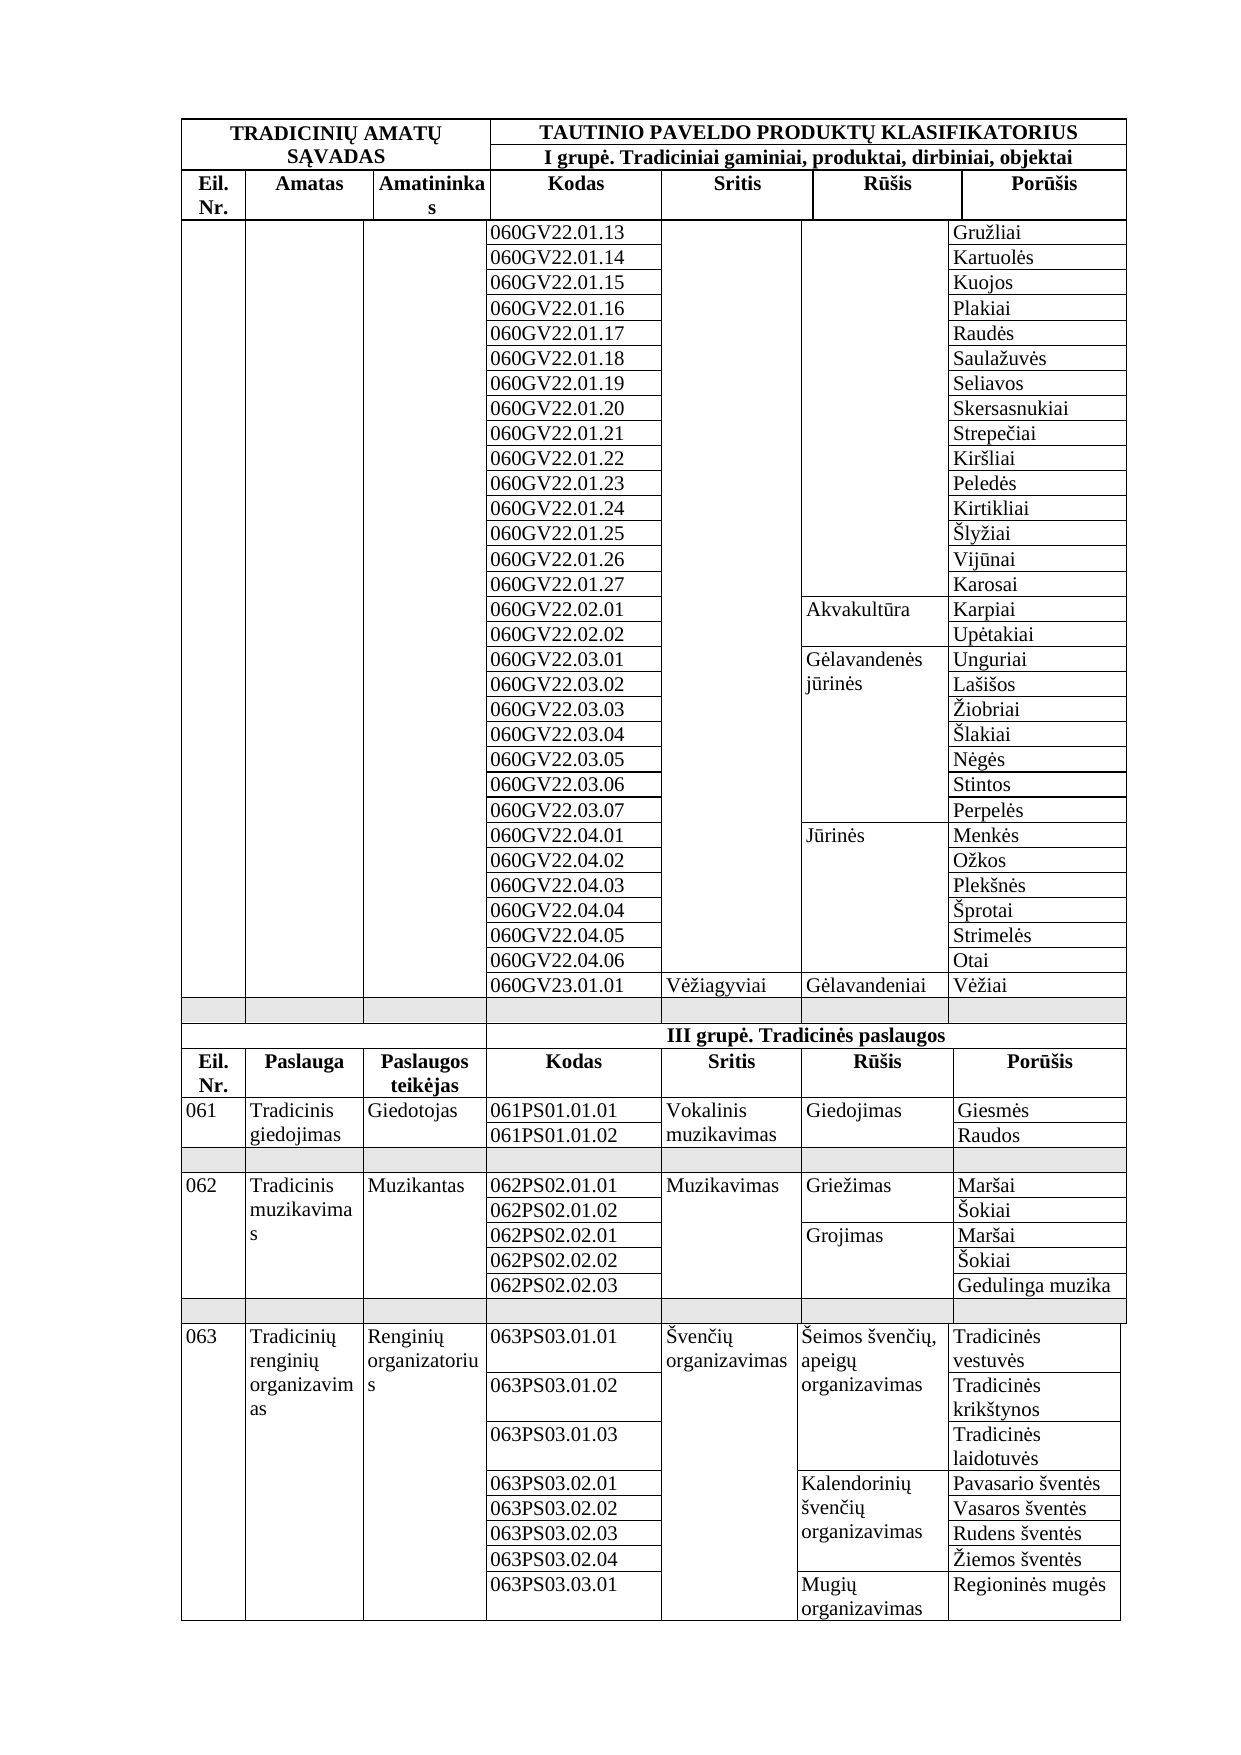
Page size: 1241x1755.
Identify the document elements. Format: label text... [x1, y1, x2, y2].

table_cell 060GV22.03.01 [487, 647, 661, 671]
table_cell [246, 998, 363, 1022]
table_cell [1121, 1324, 1126, 1372]
table_cell 060GV22.01.22 [487, 446, 661, 470]
table_cell Tradicinis muzikavimas [246, 1173, 363, 1297]
table_cell 060GV22.01.18 [487, 346, 661, 370]
table_cell 063PS03.01.03 [487, 1422, 661, 1470]
table_cell Mugių organizavimas [798, 1572, 948, 1620]
table_cell Vokalinis muzikavimas [662, 1098, 801, 1147]
table_cell I grupė. Tradiciniai gaminiai, produktai, dirbiniai, objektai [491, 145, 1126, 169]
table_cell [1121, 1372, 1126, 1421]
table_cell 062PS02.01.01 [487, 1173, 661, 1197]
table_cell Rudens šventės [949, 1521, 1120, 1545]
table_cell 060GV22.03.07 [487, 798, 661, 822]
table_cell Eil. Nr. [182, 171, 245, 219]
table_cell Upėtakiai [949, 622, 1126, 646]
table_cell 060GV22.03.02 [487, 672, 661, 696]
table_cell Plakiai [949, 295, 1126, 319]
table_cell Giesmės [954, 1098, 1126, 1122]
table_cell 060GV22.01.24 [487, 496, 661, 520]
table_cell [487, 1148, 661, 1172]
table_cell [662, 1299, 801, 1323]
table_cell 060GV22.01.20 [487, 396, 661, 420]
table_cell Karosai [949, 572, 1126, 596]
table_cell [487, 1299, 661, 1323]
table_cell Švenčių organizavimas [662, 1324, 797, 1620]
table_cell Gedulinga muzika [954, 1274, 1126, 1297]
table_cell Otai [949, 948, 1126, 972]
table_cell [246, 1148, 363, 1172]
table_cell 060GV22.02.02 [487, 622, 661, 646]
table_cell 060GV22.01.15 [487, 270, 661, 294]
table_cell Saulažuvės [949, 346, 1126, 370]
table_cell Kalendorinių švenčių organizavimas [798, 1471, 948, 1571]
table_cell Kartuolės [949, 245, 1126, 269]
table_cell Kodas [491, 171, 661, 219]
table_cell 061 [182, 1098, 245, 1147]
table_cell [954, 1299, 1126, 1323]
table_cell 060GV22.01.25 [487, 521, 661, 545]
table_cell Rūšis [814, 171, 961, 219]
table_cell 063PS03.02.01 [487, 1471, 661, 1495]
table_cell 062 [182, 1173, 245, 1297]
table_cell Giedojimas [802, 1098, 953, 1147]
table_cell Muzikavimas [662, 1173, 801, 1297]
table_cell 063PS03.01.01 [487, 1324, 661, 1372]
table_cell [802, 998, 948, 1022]
table_cell Žiobriai [949, 697, 1126, 721]
table_cell Tradicinės vestuvės [949, 1324, 1120, 1372]
table_cell Vėžiai [949, 973, 1126, 997]
table_cell Kiršliai [949, 446, 1126, 470]
table_cell [1121, 1421, 1126, 1470]
table_cell [802, 1148, 953, 1172]
table_cell [182, 221, 245, 997]
table_cell [1121, 1520, 1126, 1545]
table_cell [802, 221, 948, 596]
table_cell 060GV22.01.19 [487, 371, 661, 395]
table_cell Amatininkas [374, 171, 490, 219]
table_header TRADICINIŲ AMATŲ SĄVADAS [182, 120, 490, 169]
table_cell Regioninės mugės [949, 1572, 1120, 1620]
table_cell Šprotai [949, 898, 1126, 922]
table_cell 060GV22.01.13 [487, 221, 661, 244]
table_cell Jūrinės [802, 823, 948, 972]
table_cell 060GV22.04.04 [487, 898, 661, 922]
table_cell 063 [182, 1324, 245, 1620]
table_cell 060GV22.04.03 [487, 873, 661, 897]
table_cell 062PS02.01.02 [487, 1198, 661, 1222]
table_cell Rūšis [802, 1049, 953, 1097]
table_cell 060GV22.03.05 [487, 747, 661, 771]
table_cell Gružliai [949, 221, 1126, 244]
table_cell [182, 1024, 486, 1047]
table_cell 060GV22.04.06 [487, 948, 661, 972]
table_cell Tradicinių renginių organizavimas [246, 1324, 363, 1620]
table_cell Griežimas [802, 1173, 953, 1222]
table_cell Vijūnai [949, 546, 1126, 571]
table_cell [182, 1148, 245, 1172]
table_cell Akvakultūra [802, 597, 948, 646]
table_cell Pavasario šventės [949, 1471, 1120, 1495]
table_cell Porūšis [954, 1049, 1126, 1097]
table_cell 060GV22.01.16 [487, 295, 661, 319]
table_cell Ožkos [949, 848, 1126, 872]
table_cell Stintos [949, 773, 1126, 796]
table_cell [662, 998, 801, 1022]
table_cell [1121, 1470, 1126, 1495]
table_cell Kuojos [949, 270, 1126, 294]
table_cell 063PS03.02.04 [487, 1546, 661, 1571]
table_cell 060GV22.03.03 [487, 697, 661, 721]
table_cell Unguriai [949, 647, 1126, 671]
table_cell 060GV22.02.01 [487, 597, 661, 621]
table_cell 062PS02.02.02 [487, 1248, 661, 1272]
table_cell 060GV22.04.02 [487, 848, 661, 872]
table_cell [1121, 1571, 1126, 1620]
table_cell Peledės [949, 471, 1126, 495]
table_cell [954, 1148, 1126, 1172]
table_cell [802, 1299, 953, 1323]
table_cell Žiemos šventės [949, 1546, 1120, 1571]
table_cell [364, 221, 486, 997]
table_cell Renginių organizatorius [364, 1324, 486, 1620]
table_cell Raudės [949, 321, 1126, 344]
table_cell [182, 1299, 245, 1323]
table_cell Strepečiai [949, 421, 1126, 445]
table_cell 062PS02.02.03 [487, 1274, 661, 1297]
table_cell Paslauga [246, 1049, 363, 1097]
table_cell Tradicinės krikštynos [949, 1373, 1120, 1421]
table_cell Paslaugos teikėjas [364, 1049, 486, 1097]
table_cell 060GV22.01.21 [487, 421, 661, 445]
table_cell Šlakiai [949, 722, 1126, 746]
table_cell Šokiai [954, 1248, 1126, 1272]
table_cell [246, 221, 363, 997]
table_cell Kirtikliai [949, 496, 1126, 520]
table_cell Strimelės [949, 923, 1126, 947]
table_cell Gėlavandenės jūrinės [802, 647, 948, 822]
table_cell Sritis [662, 171, 812, 219]
table_cell [182, 998, 245, 1022]
table_cell 063PS03.02.02 [487, 1496, 661, 1520]
table_cell [662, 221, 801, 972]
table_cell Grojimas [802, 1223, 953, 1297]
table_cell Sritis [662, 1049, 801, 1097]
table_cell 060GV22.03.06 [487, 773, 661, 796]
table_cell Kodas [487, 1049, 661, 1097]
table_cell Karpiai [949, 597, 1126, 621]
table_cell 062PS02.02.01 [487, 1223, 661, 1247]
table_cell Šlyžiai [949, 521, 1126, 545]
table_cell [949, 998, 1126, 1022]
table_cell 063PS03.03.01 [487, 1572, 661, 1620]
table_cell 060GV22.01.27 [487, 572, 661, 596]
table_cell 060GV22.04.01 [487, 823, 661, 847]
table_cell Lašišos [949, 672, 1126, 696]
table_cell Porūšis [963, 171, 1126, 219]
table_cell [1121, 1545, 1126, 1571]
table_cell Seliavos [949, 371, 1126, 395]
table_cell Amatas [246, 171, 373, 219]
table_cell Gėlavandeniai [802, 973, 948, 997]
table_cell [487, 998, 661, 1022]
table_header TAUTINIO PAVELDO PRODUKTŲ KLASIFIKATORIUS [491, 120, 1126, 144]
table_cell Plekšnės [949, 873, 1126, 897]
table_cell 060GV22.04.05 [487, 923, 661, 947]
table_cell 063PS03.01.02 [487, 1373, 661, 1421]
table_cell III grupė. Tradicinės paslaugos [487, 1024, 1126, 1047]
table_cell Giedotojas [364, 1098, 486, 1147]
table_cell 060GV22.03.04 [487, 722, 661, 746]
table_cell [364, 1299, 486, 1323]
table_cell [1121, 1495, 1126, 1520]
table_cell [364, 1148, 486, 1172]
table_cell Tradicinės laidotuvės [949, 1422, 1120, 1470]
table_cell 063PS03.02.03 [487, 1521, 661, 1545]
table_cell Nėgės [949, 747, 1126, 771]
table_cell Tradicinis giedojimas [246, 1098, 363, 1147]
table_cell [246, 1299, 363, 1323]
table_cell Eil. Nr. [182, 1049, 245, 1097]
table_cell 061PS01.01.02 [487, 1123, 661, 1147]
table_cell [364, 998, 486, 1022]
table_cell 060GV23.01.01 [487, 973, 661, 997]
table_cell [662, 1148, 801, 1172]
table_cell Skersasnukiai [949, 396, 1126, 420]
table_cell Šeimos švenčių, apeigų organizavimas [798, 1324, 948, 1470]
table_cell Šokiai [954, 1198, 1126, 1222]
table_cell Muzikantas [364, 1173, 486, 1297]
table_cell 060GV22.01.23 [487, 471, 661, 495]
table_cell 061PS01.01.01 [487, 1098, 661, 1122]
table_cell Maršai [954, 1223, 1126, 1247]
table_cell 060GV22.01.17 [487, 321, 661, 344]
table_cell Menkės [949, 823, 1126, 847]
table_cell 060GV22.01.26 [487, 546, 661, 571]
table_cell Vasaros šventės [949, 1496, 1120, 1520]
table_cell Raudos [954, 1123, 1126, 1147]
table_cell 060GV22.01.14 [487, 245, 661, 269]
table_cell Vėžiagyviai [662, 973, 801, 997]
table_cell Maršai [954, 1173, 1126, 1197]
table_cell Perpelės [949, 798, 1126, 822]
